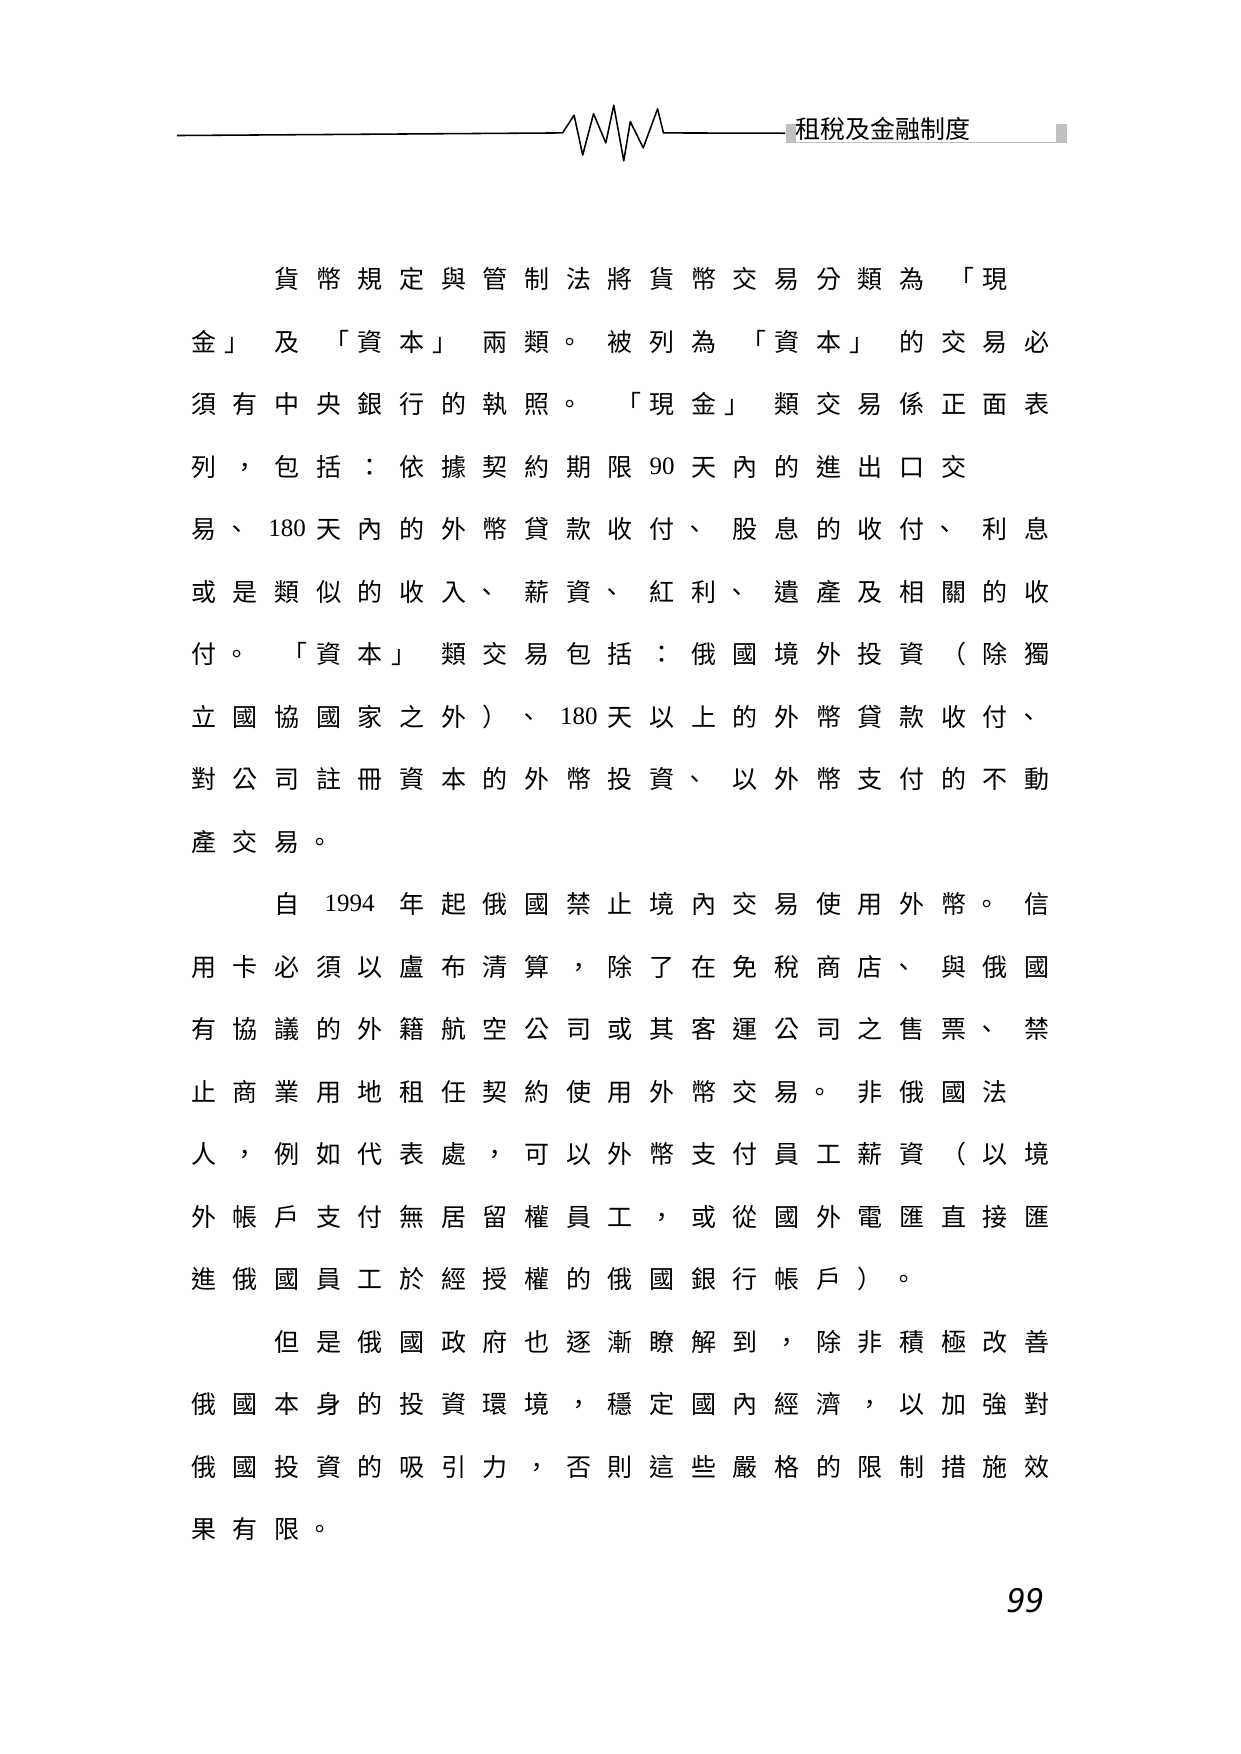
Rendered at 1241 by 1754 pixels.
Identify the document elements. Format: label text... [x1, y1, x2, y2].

text 但是俄國政府也逐漸瞭解到，除非積極改善俄國本身的投資環境，穩定國內經濟，以加強對俄國投資的吸引力，否則這些嚴格的限制措施效果有限。 [183, 1299, 1058, 1549]
text 自1994年起俄國禁止境內交易使用外幣。信用卡必須以盧布清算，除了在免稅商店、與俄國有協議的外籍航空公司或其客運公司之售票、禁止商業用地租任契約使用外幣交易。非俄國法人，例如代表處，可以外幣支付員工薪資（以境外帳戶支付無居留權員工，或從國外電匯直接匯進俄國員工於經授權的俄國銀行帳戶）。 [183, 861, 1058, 1299]
text 貨幣規定與管制法將貨幣交易分類為「現金」及「資本」兩類。被列為「資本」的交易必須有中央銀行的執照。「現金」類交易係正面表列，包括：依據契約期限90天內的進出口交易、180天內的外幣貸款收付、股息的收付、利息或是類似的收入、薪資、紅利、遺產及相關的收付。「資本」類交易包括：俄國境外投資（除獨立國協國家之外）、180天以上的外幣貸款收付、對公司註冊資本的外幣投資、以外幣支付的不動產交易。 [183, 236, 1058, 861]
